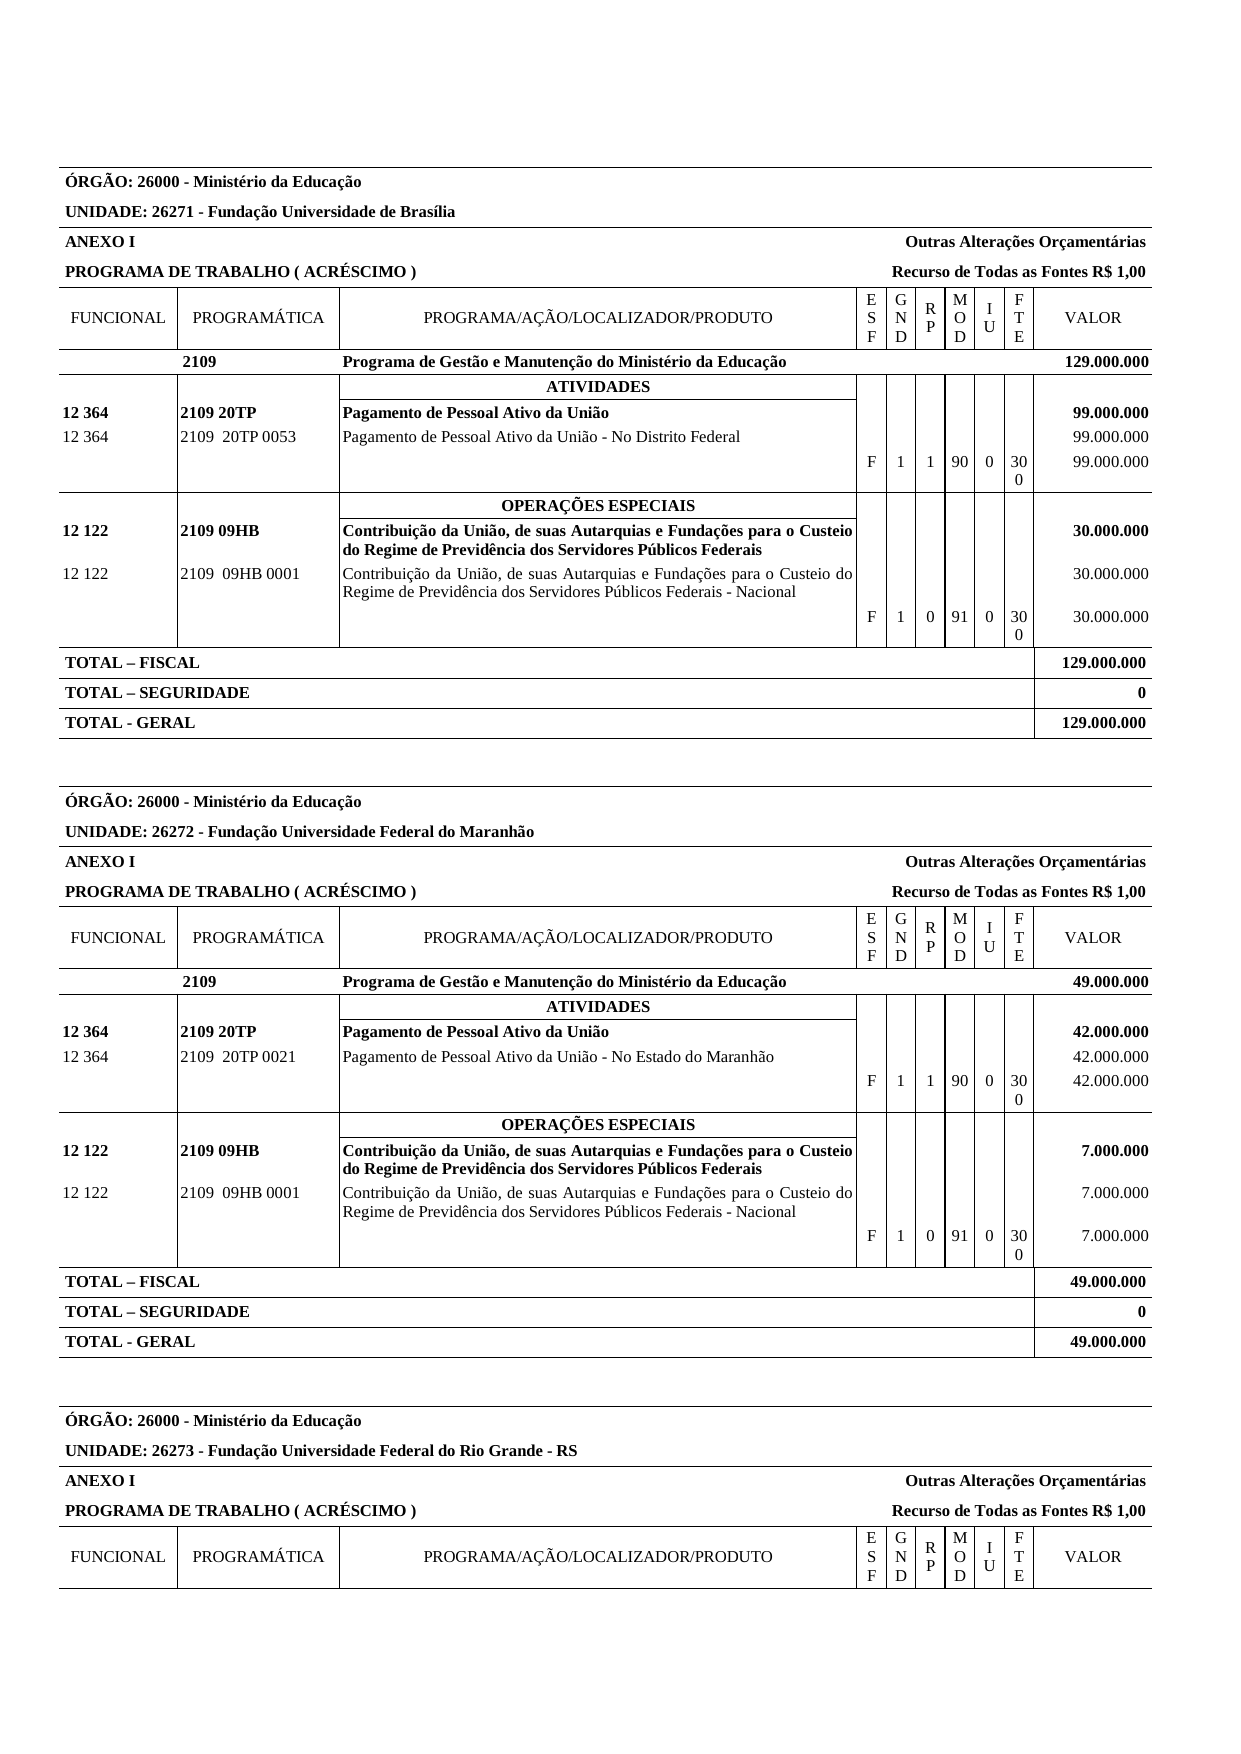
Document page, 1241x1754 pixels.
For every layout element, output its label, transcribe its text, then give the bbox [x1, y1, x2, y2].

table_cell R P [916, 1527, 944, 1587]
table_cell ÓRGÃO: 26000 - Ministério da Educação [59, 787, 1152, 816]
table_cell [916, 425, 944, 449]
table_cell [916, 493, 944, 517]
table_cell ÓRGÃO: 26000 - Ministério da Educação [59, 1407, 1152, 1436]
table_cell [946, 425, 974, 449]
table_cell [887, 399, 915, 425]
table_cell FUNCIONAL [59, 1527, 177, 1587]
table_cell 30.000.000 [1034, 604, 1152, 647]
table_cell PROGRAMA/AÇÃO/LOCALIZADOR/PRODUTO [340, 1527, 856, 1587]
table_cell Outras Alterações Orçamentárias [856, 847, 1152, 876]
table_cell [59, 1224, 177, 1267]
table_cell [975, 1181, 1004, 1224]
table_cell [946, 1181, 974, 1224]
table_cell [340, 1069, 856, 1112]
table_cell [1005, 1137, 1033, 1181]
table_cell [59, 739, 1034, 786]
table_cell [857, 1019, 886, 1044]
table_cell 7.000.000 [1034, 1181, 1152, 1224]
table_cell [1005, 1019, 1033, 1044]
table_cell 49.000.000 [1034, 969, 1152, 993]
table_cell Contribuição da União, de suas Autarquias e Fundações para o Custeio do Regime de Previdência dos Servidores Públicos Federais [340, 1138, 856, 1181]
table_cell [887, 1044, 915, 1069]
table_cell 7.000.000 [1034, 1224, 1152, 1267]
table_cell 12 122 [59, 1181, 177, 1224]
table_cell 1 [887, 1069, 915, 1112]
table_cell [916, 1113, 944, 1137]
table_cell 2109 09HB [178, 518, 339, 561]
table_cell Recurso de Todas as Fontes R$ 1,00 [856, 876, 1152, 906]
table_cell [857, 1113, 886, 1137]
table_cell 0 [975, 604, 1004, 647]
table_cell [975, 399, 1004, 425]
table_cell FUNCIONAL [59, 288, 177, 348]
table_cell ANEXO I [59, 228, 856, 257]
table_cell [887, 375, 915, 399]
table_cell E S F [857, 907, 886, 968]
table_cell Operações Especiais [340, 1113, 856, 1137]
table_cell 129.000.000 [1034, 350, 1152, 374]
table_cell 1 [887, 1224, 915, 1267]
table_cell [857, 375, 886, 399]
table_cell 99.000.000 [1034, 449, 1152, 492]
table_cell 91 [946, 604, 974, 647]
table_cell [887, 1137, 915, 1181]
table_cell 0 [975, 449, 1004, 492]
table_cell 2109 20TP 0053 [178, 425, 339, 449]
table_cell PROGRAMÁTICA [178, 1527, 339, 1587]
table_cell PROGRAMA/AÇÃO/LOCALIZADOR/PRODUTO [340, 907, 856, 968]
table_cell 12 364 [59, 1044, 177, 1069]
table_cell [59, 493, 177, 517]
table_cell 0 [1035, 1298, 1152, 1327]
table_cell 1 [887, 449, 915, 492]
table_cell I U [975, 288, 1004, 348]
table_cell 0 [975, 1069, 1004, 1112]
table_cell 300 [1005, 449, 1033, 492]
table_cell 1 [916, 449, 944, 492]
table_cell [887, 493, 915, 517]
table_cell [1005, 1181, 1033, 1224]
table_cell [59, 375, 177, 399]
table_cell [178, 1069, 339, 1112]
table_cell [916, 399, 944, 425]
table_cell [1005, 1044, 1033, 1069]
table_cell [856, 197, 1152, 227]
table_cell F [857, 1224, 886, 1267]
table_cell FUNCIONAL [59, 907, 177, 968]
table_cell Pagamento de Pessoal Ativo da União - No Estado do Maranhão [340, 1044, 856, 1069]
table_cell I U [975, 907, 1004, 968]
table_cell [975, 1113, 1004, 1137]
table_cell 300 [1005, 1224, 1033, 1267]
table_cell [946, 1137, 974, 1181]
table_cell [946, 518, 974, 561]
table_cell [340, 1224, 856, 1267]
table_cell [946, 561, 974, 604]
table_cell UNIDADE: 26273 - Fundação Universidade Federal do Rio Grande - RS [59, 1436, 856, 1466]
table_cell [59, 449, 177, 492]
table_cell [857, 1044, 886, 1069]
table_cell ANEXO I [59, 1467, 856, 1496]
table_cell 1 [916, 1069, 944, 1112]
table_cell [59, 995, 177, 1019]
table_cell [1005, 425, 1033, 449]
table_cell Contribuição da União, de suas Autarquias e Fundações para o Custeio do Regime de Previdência dos Servidores Públicos Federais - Nacional [340, 561, 856, 604]
table_cell Recurso de Todas as Fontes R$ 1,00 [856, 1496, 1152, 1526]
table_cell 99.000.000 [1034, 425, 1152, 449]
table_cell TOTAL – FISCAL [59, 1268, 1034, 1297]
table_cell 0 [975, 1224, 1004, 1267]
table_cell [916, 1019, 944, 1044]
table_cell Programa de Gestão e Manutenção do Ministério da Educação [340, 969, 1034, 993]
table_cell PROGRAMA DE TRABALHO ( ACRÉSCIMO ) [59, 876, 856, 906]
table_cell PROGRAMA DE TRABALHO ( ACRÉSCIMO ) [59, 257, 856, 287]
table_cell G N D [887, 1527, 915, 1587]
table_cell E S F [857, 1527, 886, 1587]
table_cell 2109 20TP 0021 [178, 1044, 339, 1069]
table_cell 300 [1005, 1069, 1033, 1112]
table_cell Atividades [340, 995, 856, 1019]
table_cell [975, 1019, 1004, 1044]
table_cell M O D [946, 1527, 974, 1587]
table_cell 90 [946, 1069, 974, 1112]
table_cell 12 364 [59, 1019, 177, 1044]
table_cell [857, 995, 886, 1019]
table_cell 129.000.000 [1035, 709, 1152, 738]
table_cell [975, 493, 1004, 517]
table_cell 300 [1005, 604, 1033, 647]
table_cell 12 364 [59, 425, 177, 449]
table_cell 42.000.000 [1034, 1019, 1152, 1044]
table_cell I U [975, 1527, 1004, 1587]
table_cell [59, 118, 1034, 167]
table_cell 0 [916, 604, 944, 647]
table_cell R P [916, 288, 944, 348]
table_cell F [857, 1069, 886, 1112]
table_cell PROGRAMA/AÇÃO/LOCALIZADOR/PRODUTO [340, 288, 856, 348]
table_cell TOTAL – SEGURIDADE [59, 1298, 1034, 1327]
table_cell 90 [946, 449, 974, 492]
table_cell [59, 1358, 1034, 1406]
table_cell 2109 [59, 969, 339, 993]
table_cell [946, 995, 974, 1019]
table_cell [887, 1019, 915, 1044]
table_cell [1034, 375, 1152, 399]
table_cell [887, 1181, 915, 1224]
table_cell [857, 518, 886, 561]
table_cell F T E [1005, 907, 1033, 968]
table_cell [1034, 118, 1152, 167]
table_cell UNIDADE: 26272 - Fundação Universidade Federal do Maranhão [59, 816, 856, 846]
table_cell R P [916, 907, 944, 968]
table_cell [1034, 739, 1152, 786]
table_cell TOTAL - GERAL [59, 709, 1034, 738]
table_cell ANEXO I [59, 847, 856, 876]
table_cell VALOR [1034, 907, 1152, 968]
table_cell PROGRAMA DE TRABALHO ( ACRÉSCIMO ) [59, 1496, 856, 1526]
table_cell [946, 399, 974, 425]
table_cell [975, 518, 1004, 561]
table_cell 12 122 [59, 1137, 177, 1181]
table_cell [916, 561, 944, 604]
table_cell 12 122 [59, 561, 177, 604]
table_cell 91 [946, 1224, 974, 1267]
table_cell Outras Alterações Orçamentárias [856, 1467, 1152, 1496]
table_cell [340, 449, 856, 492]
table_cell [59, 604, 177, 647]
table_cell [975, 995, 1004, 1019]
table_cell [340, 604, 856, 647]
table_cell [1005, 399, 1033, 425]
table_cell [975, 1137, 1004, 1181]
table_cell [857, 1181, 886, 1224]
table_cell TOTAL - GERAL [59, 1328, 1034, 1357]
table_cell [946, 1044, 974, 1069]
table_cell [916, 1044, 944, 1069]
table_cell 30.000.000 [1034, 561, 1152, 604]
table_cell [1005, 1113, 1033, 1137]
table_cell [975, 561, 1004, 604]
table_cell 42.000.000 [1034, 1044, 1152, 1069]
table_cell Pagamento de Pessoal Ativo da União - No Distrito Federal [340, 425, 856, 449]
table_cell UNIDADE: 26271 - Fundação Universidade de Brasília [59, 197, 856, 227]
table_cell [1034, 1113, 1152, 1137]
table_cell 2109 20TP [178, 1019, 339, 1044]
table_cell [857, 561, 886, 604]
table_cell [975, 1044, 1004, 1069]
table_cell 49.000.000 [1035, 1328, 1152, 1357]
table_cell [916, 518, 944, 561]
table_cell [916, 995, 944, 1019]
table_cell [887, 425, 915, 449]
table_cell 7.000.000 [1034, 1137, 1152, 1181]
table_cell Outras Alterações Orçamentárias [856, 228, 1152, 257]
table_cell F [857, 449, 886, 492]
table_cell Recurso de Todas as Fontes R$ 1,00 [856, 257, 1152, 287]
table_cell 2109 09HB 0001 [178, 561, 339, 604]
table_cell [857, 493, 886, 517]
table_cell M O D [946, 288, 974, 348]
table_cell [916, 1181, 944, 1224]
table_cell 12 364 [59, 399, 177, 425]
table_cell F T E [1005, 288, 1033, 348]
table_cell [1034, 1358, 1152, 1406]
table_cell [1005, 995, 1033, 1019]
table_cell 2109 09HB [178, 1137, 339, 1181]
table_cell [59, 1113, 177, 1137]
table_cell [1034, 995, 1152, 1019]
table_cell VALOR [1034, 1527, 1152, 1587]
table_cell 2109 [59, 350, 339, 374]
table_cell M O D [946, 907, 974, 968]
table_cell [975, 425, 1004, 449]
table_cell [1034, 493, 1152, 517]
table_cell [59, 1069, 177, 1112]
table_cell VALOR [1034, 288, 1152, 348]
table_cell 12 122 [59, 518, 177, 561]
table_cell [857, 425, 886, 449]
table_cell Pagamento de Pessoal Ativo da União [340, 400, 856, 425]
table_cell [1005, 375, 1033, 399]
table_cell [178, 604, 339, 647]
table_cell E S F [857, 288, 886, 348]
table_cell 2109 20TP [178, 399, 339, 425]
table_cell [178, 995, 339, 1019]
table_cell 49.000.000 [1035, 1268, 1152, 1297]
table_cell [178, 375, 339, 399]
table_cell 0 [916, 1224, 944, 1267]
table_cell [1005, 493, 1033, 517]
table_cell [946, 1019, 974, 1044]
table_cell [1005, 561, 1033, 604]
table_cell F T E [1005, 1527, 1033, 1587]
table_cell [946, 493, 974, 517]
table_cell 1 [887, 604, 915, 647]
table_cell Contribuição da União, de suas Autarquias e Fundações para o Custeio do Regime de Previdência dos Servidores Públicos Federais - Nacional [340, 1181, 856, 1224]
table_cell [946, 1113, 974, 1137]
table_cell [916, 375, 944, 399]
table_cell Atividades [340, 375, 856, 399]
table_cell Pagamento de Pessoal Ativo da União [340, 1020, 856, 1044]
table_cell Programa de Gestão e Manutenção do Ministério da Educação [340, 350, 1034, 374]
table_cell [887, 1113, 915, 1137]
table_cell Operações Especiais [340, 493, 856, 517]
table_cell Contribuição da União, de suas Autarquias e Fundações para o Custeio do Regime de Previdência dos Servidores Públicos Federais [340, 519, 856, 561]
table_cell TOTAL – SEGURIDADE [59, 679, 1034, 707]
table_cell [946, 375, 974, 399]
table_cell [856, 816, 1152, 846]
table_cell F [857, 604, 886, 647]
table_cell PROGRAMÁTICA [178, 288, 339, 348]
table_cell 129.000.000 [1035, 648, 1152, 677]
table_cell 99.000.000 [1034, 399, 1152, 425]
table_cell PROGRAMÁTICA [178, 907, 339, 968]
table_cell [916, 1137, 944, 1181]
table_cell 2109 09HB 0001 [178, 1181, 339, 1224]
table_cell G N D [887, 288, 915, 348]
table_cell [178, 1113, 339, 1137]
table_cell 0 [1035, 679, 1152, 707]
table_cell [1005, 518, 1033, 561]
table_cell [887, 561, 915, 604]
table_cell [856, 1436, 1152, 1466]
table_cell TOTAL – FISCAL [59, 648, 1034, 677]
table_cell 42.000.000 [1034, 1069, 1152, 1112]
table_cell [857, 399, 886, 425]
table_cell [178, 1224, 339, 1267]
table_cell [178, 493, 339, 517]
table_cell 30.000.000 [1034, 518, 1152, 561]
table_cell G N D [887, 907, 915, 968]
table_cell [887, 518, 915, 561]
table_cell ÓRGÃO: 26000 - Ministério da Educação [59, 168, 1152, 197]
table_cell [887, 995, 915, 1019]
table_cell [857, 1137, 886, 1181]
table_cell [975, 375, 1004, 399]
table_cell [178, 449, 339, 492]
